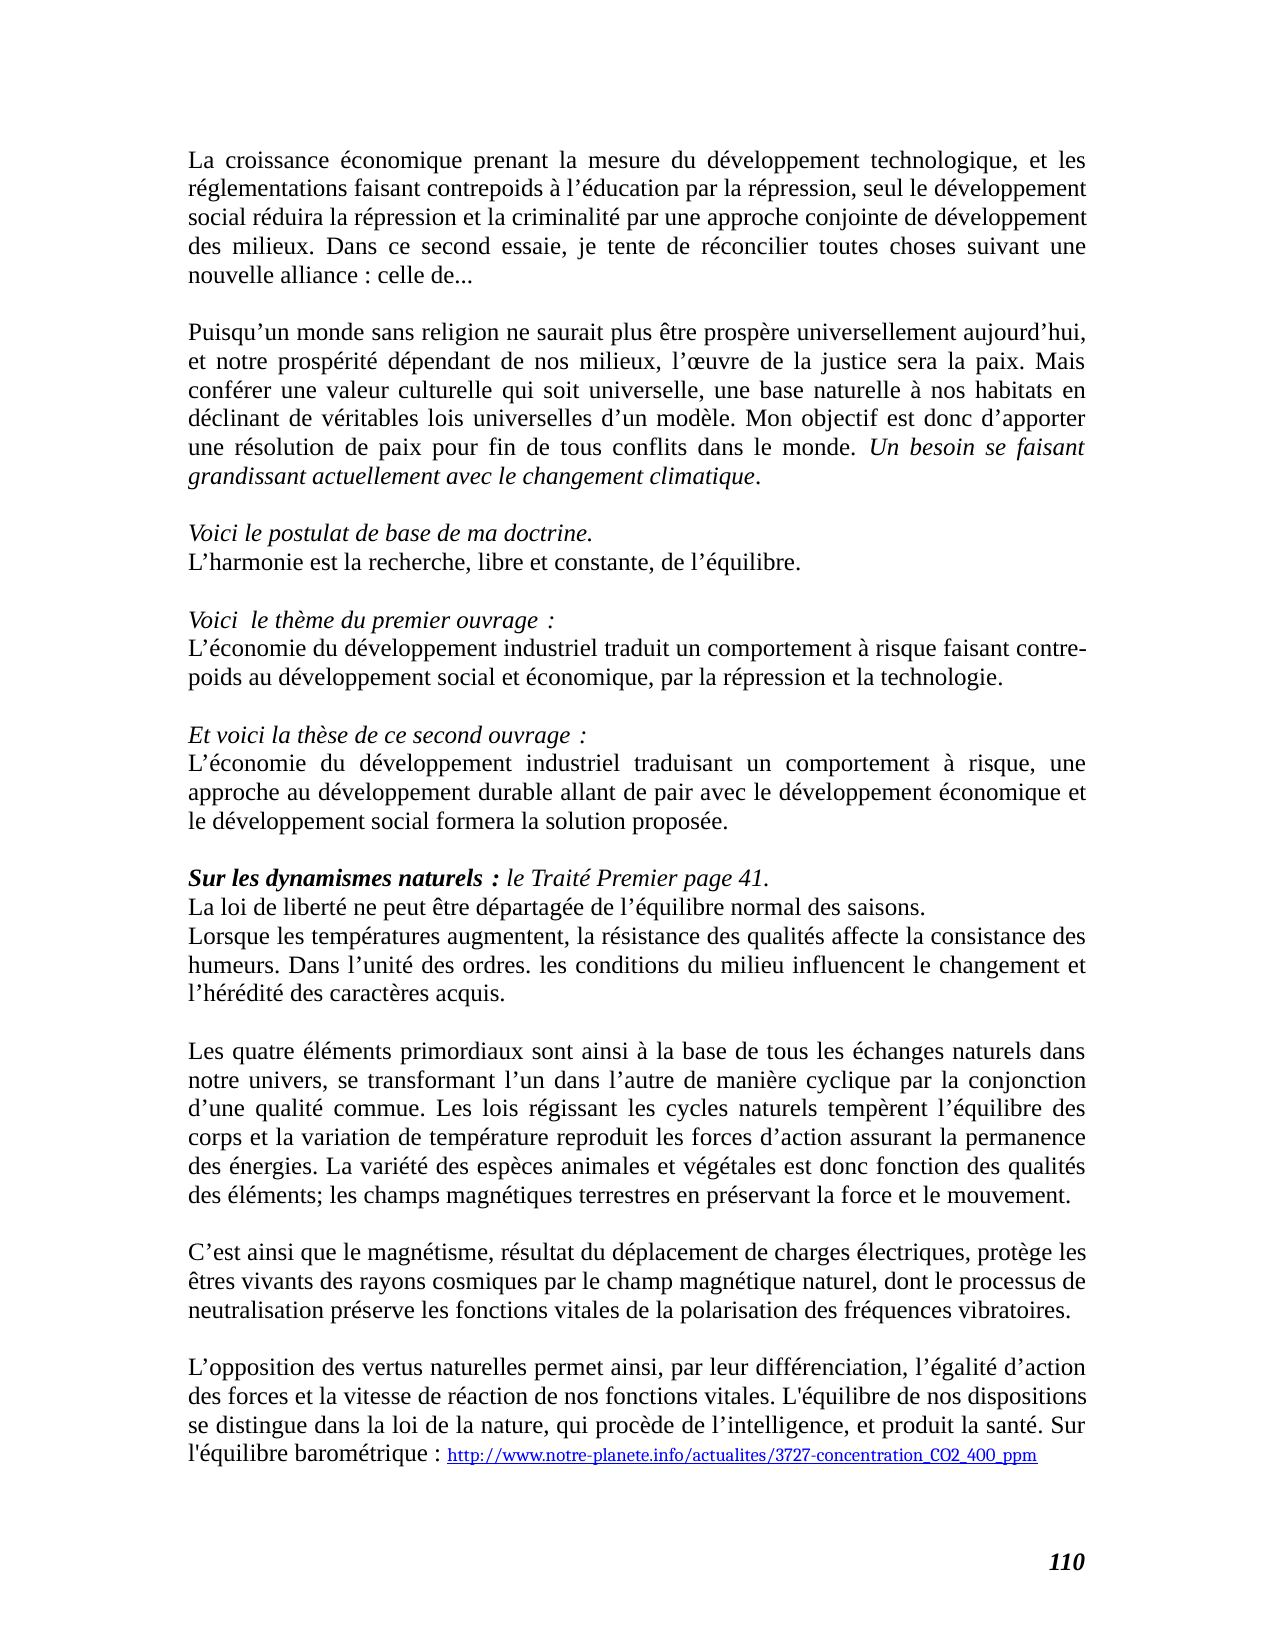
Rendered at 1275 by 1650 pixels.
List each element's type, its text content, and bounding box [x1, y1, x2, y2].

text Les quatre éléments primordiaux sont ainsi à la base de tous les échanges naturels dans notre univers, se transformant l’un dans l’autre de manière cyclique par la conjonction d’une qualité commue. Les lois régissant les cycles naturels tempèrent l’équilibre des corps et la variation de température reproduit les forces d’action assurant la permanence des énergies. La variété des espèces animales et végétales est donc fonction des qualités des éléments; les champs magnétiques terrestres en préservant la force et le mouvement. [188, 1036, 1087, 1208]
text La loi de liberté ne peut être départagée de l’équilibre normal des saisons. [188, 892, 1087, 921]
text Puisqu’un monde sans religion ne saurait plus être prospère universellement aujourd’hui, et notre prospérité dépendant de nos milieux, l’œuvre de la justice sera la paix. Mais conférer une valeur culturelle qui soit universelle, une base naturelle à nos habitats en déclinant de véritables lois universelles d’un modèle. Mon objectif est donc d’apporter une résolution de paix pour fin de tous conflits dans le monde. Un besoin se faisant grandissant actuellement avec le changement climatique. [188, 317, 1087, 490]
text L’opposition des vertus naturelles permet ainsi, par leur différenciation, l’égalité d’action des forces et la vitesse de réaction de nos fonctions vitales. L'équilibre de nos dispositions se distingue dans la loi de la nature, qui procède de l’intelligence, et produit la santé. Sur l'équilibre barométrique : http://www.notre-planete.info/actualites/3727-concentration_CO2_400_ppm [188, 1352, 1087, 1467]
text L’économie du développement industriel traduisant un comportement à risque, une approche au développement durable allant de pair avec le développement économique et le développement social formera la solution proposée. [188, 748, 1087, 835]
text Lorsque les températures augmentent, la résistance des qualités affecte la consistance des humeurs. Dans l’unité des ordres. les conditions du milieu influencent le changement et l’hérédité des caractères acquis. [188, 921, 1087, 1007]
text C’est ainsi que le magnétisme, résultat du déplacement de charges électriques, protège les êtres vivants des rayons cosmiques par le champ magnétique naturel, dont le processus de neutralisation préserve les fonctions vitales de la polarisation des fréquences vibratoires. [188, 1237, 1087, 1323]
text Voici le thème du premier ouvrage : [188, 605, 1087, 633]
text L’économie du développement industriel traduit un comportement à risque faisant contre-poids au développement social et économique, par la répression et la technologie. [188, 633, 1087, 691]
text Voici le postulat de base de ma doctrine. [188, 518, 1087, 547]
text Et voici la thèse de ce second ouvrage : [188, 720, 1087, 748]
text Sur les dynamismes naturels : le Traité Premier page 41. [188, 863, 1087, 892]
text La croissance économique prenant la mesure du développement technologique, et les réglementations faisant contrepoids à l’éducation par la répression, seul le développement social réduira la répression et la criminalité par une approche conjointe de développement des milieux. Dans ce second essaie, je tente de réconcilier toutes choses suivant une nouvelle alliance : celle de... [188, 145, 1087, 288]
text L’harmonie est la recherche, libre et constante, de l’équilibre. [188, 547, 1087, 576]
